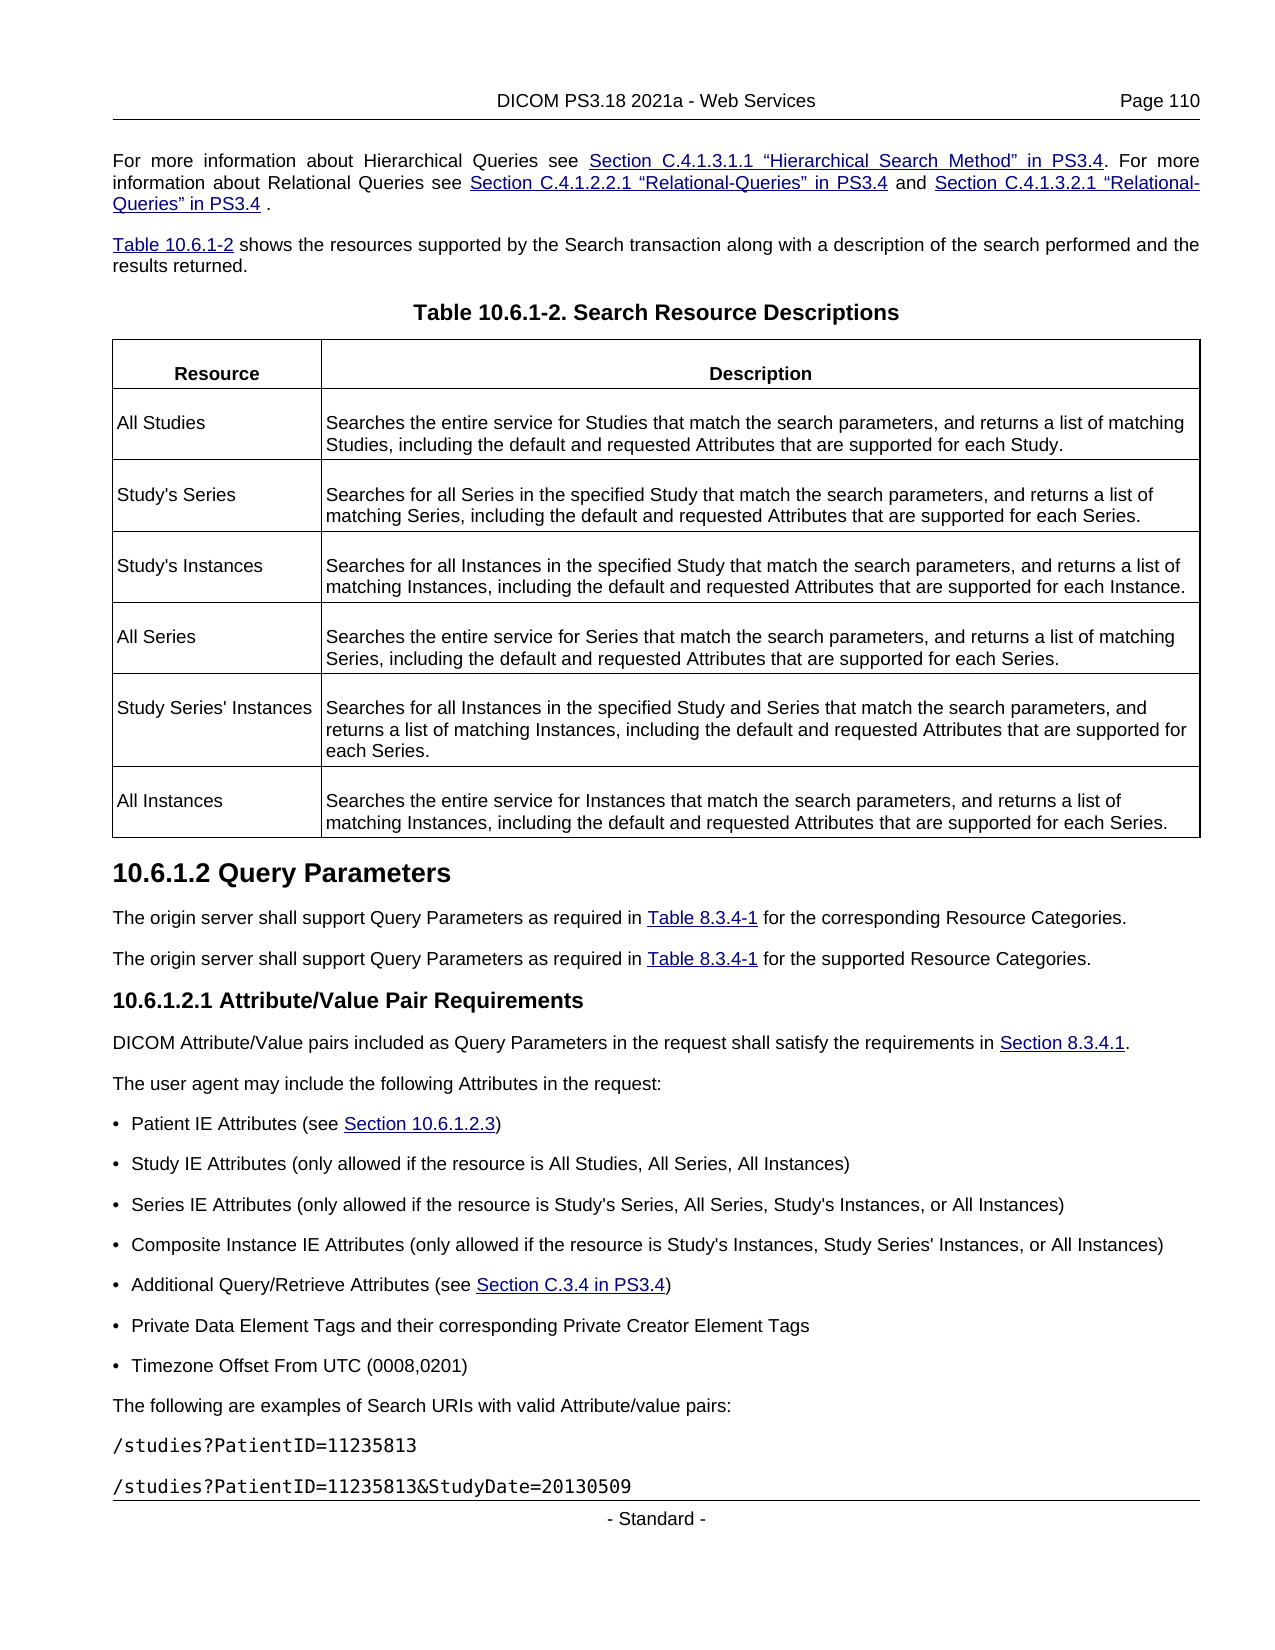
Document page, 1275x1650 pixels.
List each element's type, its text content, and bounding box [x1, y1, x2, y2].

table_header Resource [113, 340, 321, 388]
table_cell All Instances [113, 767, 321, 837]
text Table 10.6.1-2 shows the resources supported by the Search transaction along with a description of the search performed and the results returned. [112, 233, 1200, 277]
table_cell All Studies [113, 389, 321, 459]
table_cell Searches the entire service for Series that match the search parameters, and returns a list of matching Series, including the default and requested Attributes that are supported for each Series. [322, 603, 1199, 673]
table_cell Study's Series [113, 460, 321, 531]
text The following are examples of Search URIs with valid Attribute/value pairs: [112, 1395, 1200, 1417]
table_cell Searches for all Series in the specified Study that match the search parameters, and returns a list of matching Series, including the default and requested Attributes that are supported for each Series. [322, 460, 1199, 531]
text Table 10.6.1-2. Search Resource Descriptions [112, 299, 1200, 325]
text • Timezone Offset From UTC (0008,0201) [112, 1355, 1200, 1376]
text • Patient IE Attributes (see Section 10.6.1.2.3) [112, 1113, 1200, 1134]
table_header Description [322, 340, 1199, 388]
text • Private Data Element Tags and their corresponding Private Creator Element Tags [112, 1314, 1200, 1336]
text 10.6.1.2 Query Parameters [112, 857, 1200, 888]
text DICOM Attribute/Value pairs included as Query Parameters in the request shall satisfy the requirements in Section 8.3.4.1. [112, 1032, 1200, 1054]
text The origin server shall support Query Parameters as required in Table 8.3.4-1 for the corresponding Resource Categories. [112, 907, 1200, 928]
table_cell Searches for all Instances in the specified Study that match the search parameters, and returns a list of matching Instances, including the default and requested Attributes that are supported for each Instance. [322, 532, 1199, 602]
table_cell Searches the entire service for Studies that match the search parameters, and returns a list of matching Studies, including the default and requested Attributes that are supported for each Study. [322, 389, 1199, 459]
text /studies?PatientID=11235813&StudyDate=20130509 [112, 1476, 1200, 1498]
table_cell Study Series' Instances [113, 674, 321, 766]
text For more information about Hierarchical Queries see Section C.4.1.3.1.1 “Hierarchical Search Method” in PS3.4. For more information about Relational Queries see Section C.4.1.2.2.1 “Relational-Queries” in PS3.4 and Section C.4.1.3.2.1 “Relational-Queries” in PS3.4 . [112, 150, 1200, 215]
text • Composite Instance IE Attributes (only allowed if the resource is Study's Instances, Study Series' Instances, or All Instances) [112, 1234, 1200, 1255]
text • Series IE Attributes (only allowed if the resource is Study's Series, All Series, Study's Instances, or All Instances) [112, 1193, 1200, 1215]
text The user agent may include the following Attributes in the request: [112, 1072, 1200, 1094]
text /studies?PatientID=11235813 [112, 1435, 1200, 1457]
table_cell Searches the entire service for Instances that match the search parameters, and returns a list of matching Instances, including the default and requested Attributes that are supported for each Series. [322, 767, 1199, 837]
table_cell Study's Instances [113, 532, 321, 602]
text • Study IE Attributes (only allowed if the resource is All Studies, All Series, All Instances) [112, 1153, 1200, 1175]
text • Additional Query/Retrieve Attributes (see Section C.3.4 in PS3.4) [112, 1274, 1200, 1296]
text The origin server shall support Query Parameters as required in Table 8.3.4-1 for the supported Resource Categories. [112, 947, 1200, 969]
table_cell All Series [113, 603, 321, 673]
text 10.6.1.2.1 Attribute/Value Pair Requirements [112, 988, 1200, 1013]
table_cell Searches for all Instances in the specified Study and Series that match the search parameters, and returns a list of matching Instances, including the default and requested Attributes that are supported for each Series. [322, 674, 1199, 766]
